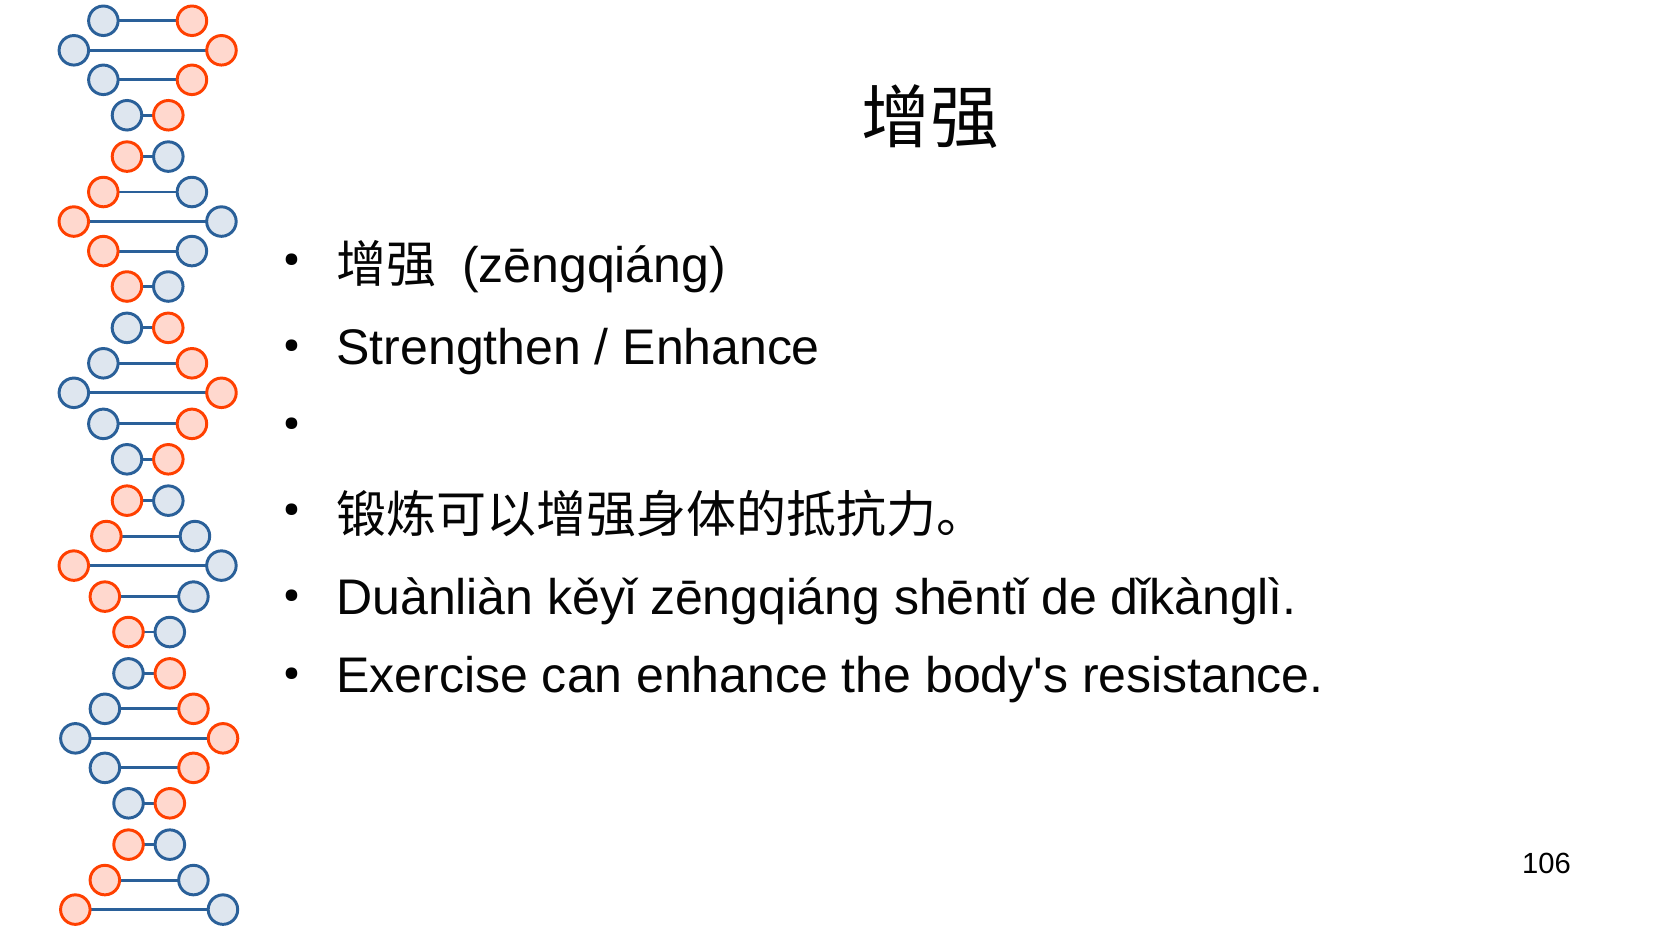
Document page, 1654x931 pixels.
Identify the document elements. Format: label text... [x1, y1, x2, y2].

title 增强 [265, 35, 1595, 189]
list 增强 (zēngqiáng) Strengthen / Enhance 锻炼可以增强身体的抵抗力。 Duànliàn kěyǐ zēngqiáng shēntǐ de dǐkànglì. Exercise can enhance the body's resistance. [265, 224, 1595, 764]
